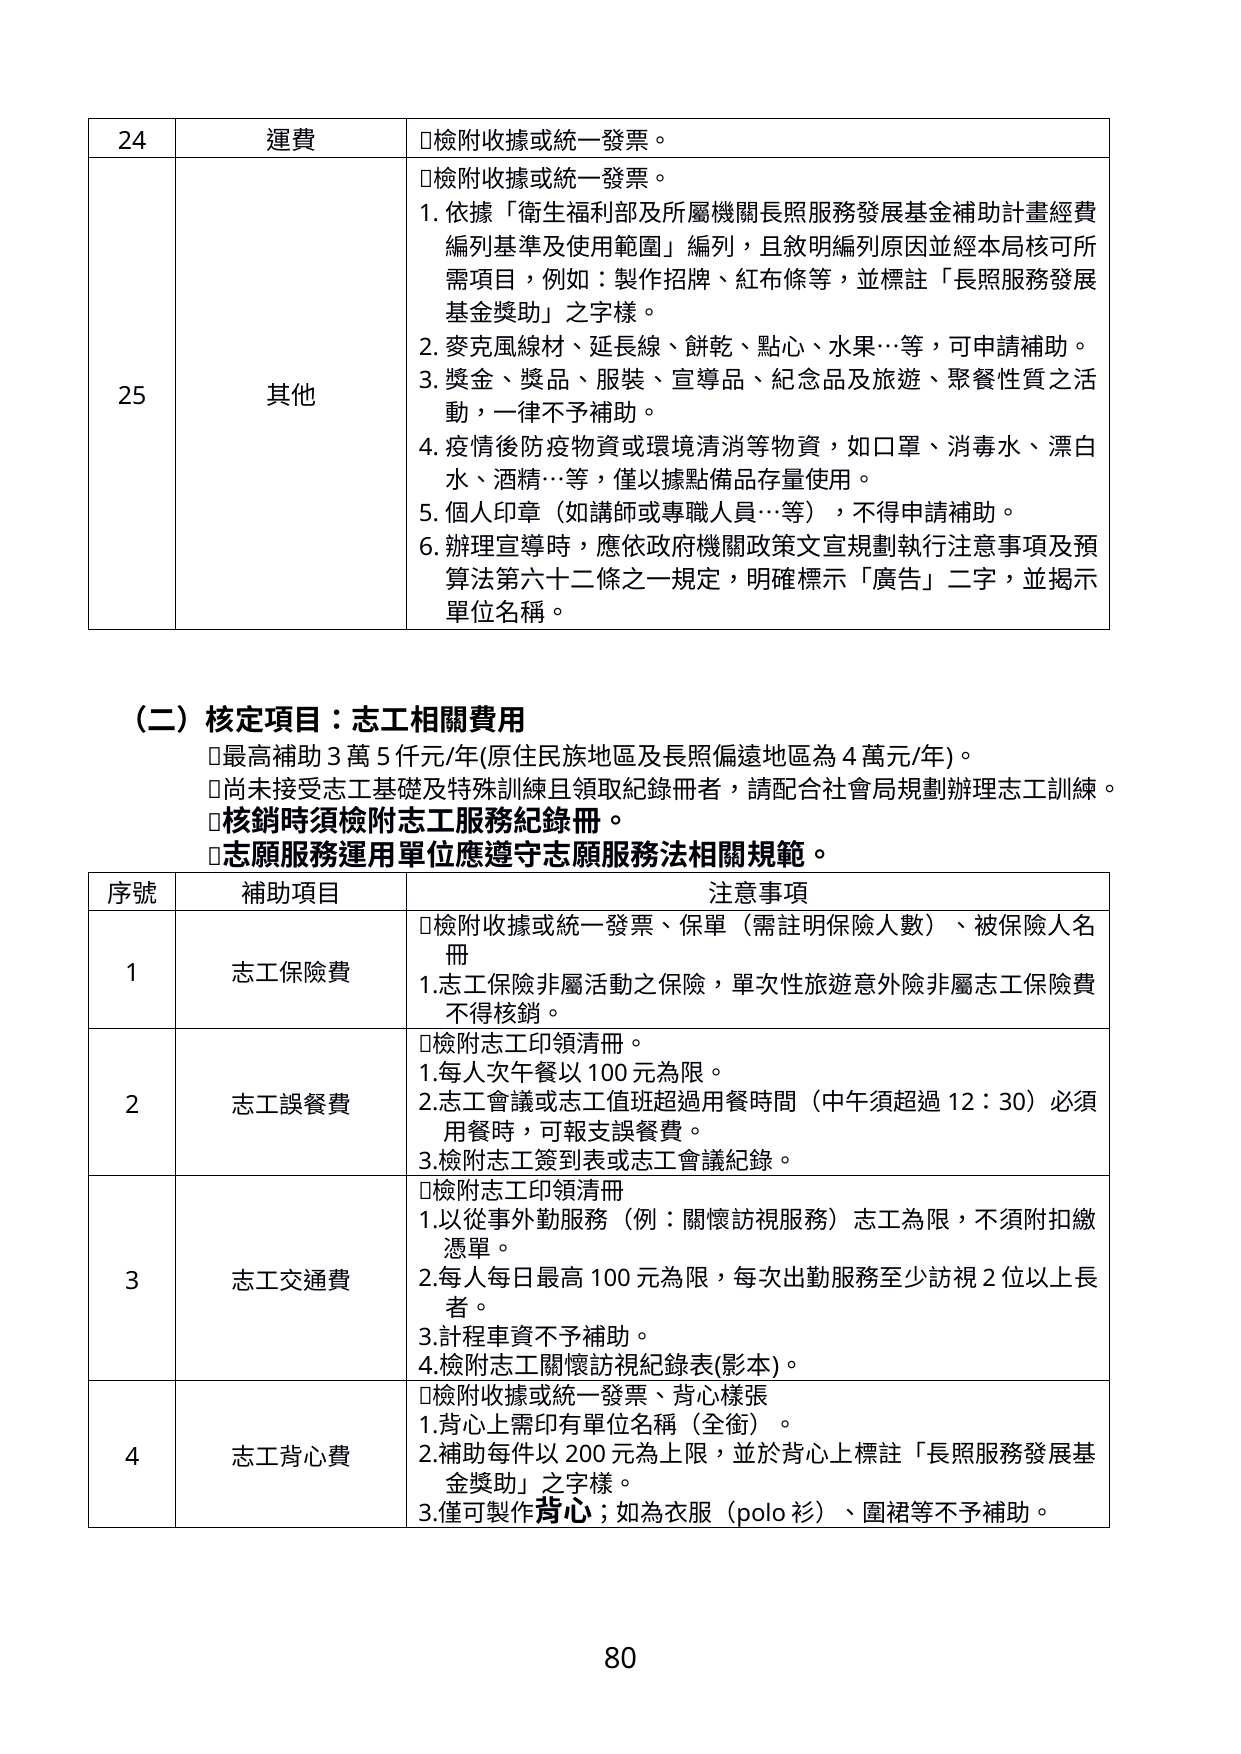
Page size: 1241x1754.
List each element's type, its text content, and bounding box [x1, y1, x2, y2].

table_header 序號 [89, 873, 175, 910]
table_cell 運費 [176, 119, 406, 157]
table_cell 1 [89, 911, 175, 1028]
text （二）核定項目：志工相關費用 [118, 696, 1122, 738]
table_cell 檢附志工印領清冊 1.以從事外勤服務（例：關懷訪視服務）志工為限，不須附扣繳憑單。 2.每人每日最高100元為限，每次出勤服務至少訪視2位以上長者。 3.計程車資不予補助。 4.檢附志工關懷訪視紀錄表(影本)。 [407, 1176, 1109, 1380]
table_cell 檢附收據或統一發票、保單（需註明保險人數）、被保險人名冊 1.志工保險非屬活動之保險，單次性旅遊意外險非屬志工保險費不得核銷。 [407, 911, 1109, 1028]
table_cell 檢附收據或統一發票。 [407, 119, 1109, 157]
table_cell 志工交通費 [176, 1176, 406, 1380]
table_cell 志工誤餐費 [176, 1029, 406, 1175]
table_cell 檢附收據或統一發票。 依據「衛生福利部及所屬機關長照服務發展基金補助計畫經費編列基準及使用範圍」編列，且敘明編列原因並經本局核可所需項目，例如：製作招牌、紅布條等，並標註「長照服務發展基金獎助」之字樣。 麥克風線材、延長線、餅乾、點心、水果…等，可申請補助。 獎金、獎品、服裝、宣導品、紀念品及旅遊、聚餐性質之活動，一律不予補助。 疫情後防疫物資或環境清消等物資，如口罩、消毒水、漂白水、酒精…等，僅以據點備品存量使用。 個人印章（如講師或專職人員…等），不得申請補助。 辦理宣導時，應依政府機關政策文宣規劃執行注意事項及預算法第六十二條之一規定，明確標示「廣告」二字，並揭示單位名稱。 [407, 158, 1109, 628]
table_cell 其他 [176, 158, 406, 628]
table_cell 4 [89, 1381, 175, 1527]
table_cell 檢附收據或統一發票、背心樣張 1.背心上需印有單位名稱（全銜）。 2.補助每件以200元為上限，並於背心上標註「長照服務發展基金獎助」之字樣。 3.僅可製作背心；如為衣服（polo衫）、圍裙等不予補助。 [407, 1381, 1109, 1527]
table_cell 志工保險費 [176, 911, 406, 1028]
text 尚未接受志工基礎及特殊訓練且領取紀錄冊者，請配合社會局規劃辦理志工訓練。 [207, 772, 1122, 805]
table_cell 2 [89, 1029, 175, 1175]
table_cell 25 [89, 158, 175, 628]
table_header 注意事項 [407, 873, 1109, 910]
text 最高補助3萬5仟元/年(原住民族地區及長照偏遠地區為4萬元/年)。 [207, 738, 1122, 772]
text 核銷時須檢附志工服務紀錄冊。 [207, 805, 1122, 838]
table_cell 3 [89, 1176, 175, 1380]
table_header 補助項目 [176, 873, 406, 910]
table_cell 24 [89, 119, 175, 157]
table_cell 志工背心費 [176, 1381, 406, 1527]
text 志願服務運用單位應遵守志願服務法相關規範。 [207, 838, 1122, 872]
table_cell 檢附志工印領清冊。 1.每人次午餐以100元為限。 2.志工會議或志工值班超過用餐時間（中午須超過12：30）必須用餐時，可報支誤餐費。 3.檢附志工簽到表或志工會議紀錄。 [407, 1029, 1109, 1175]
